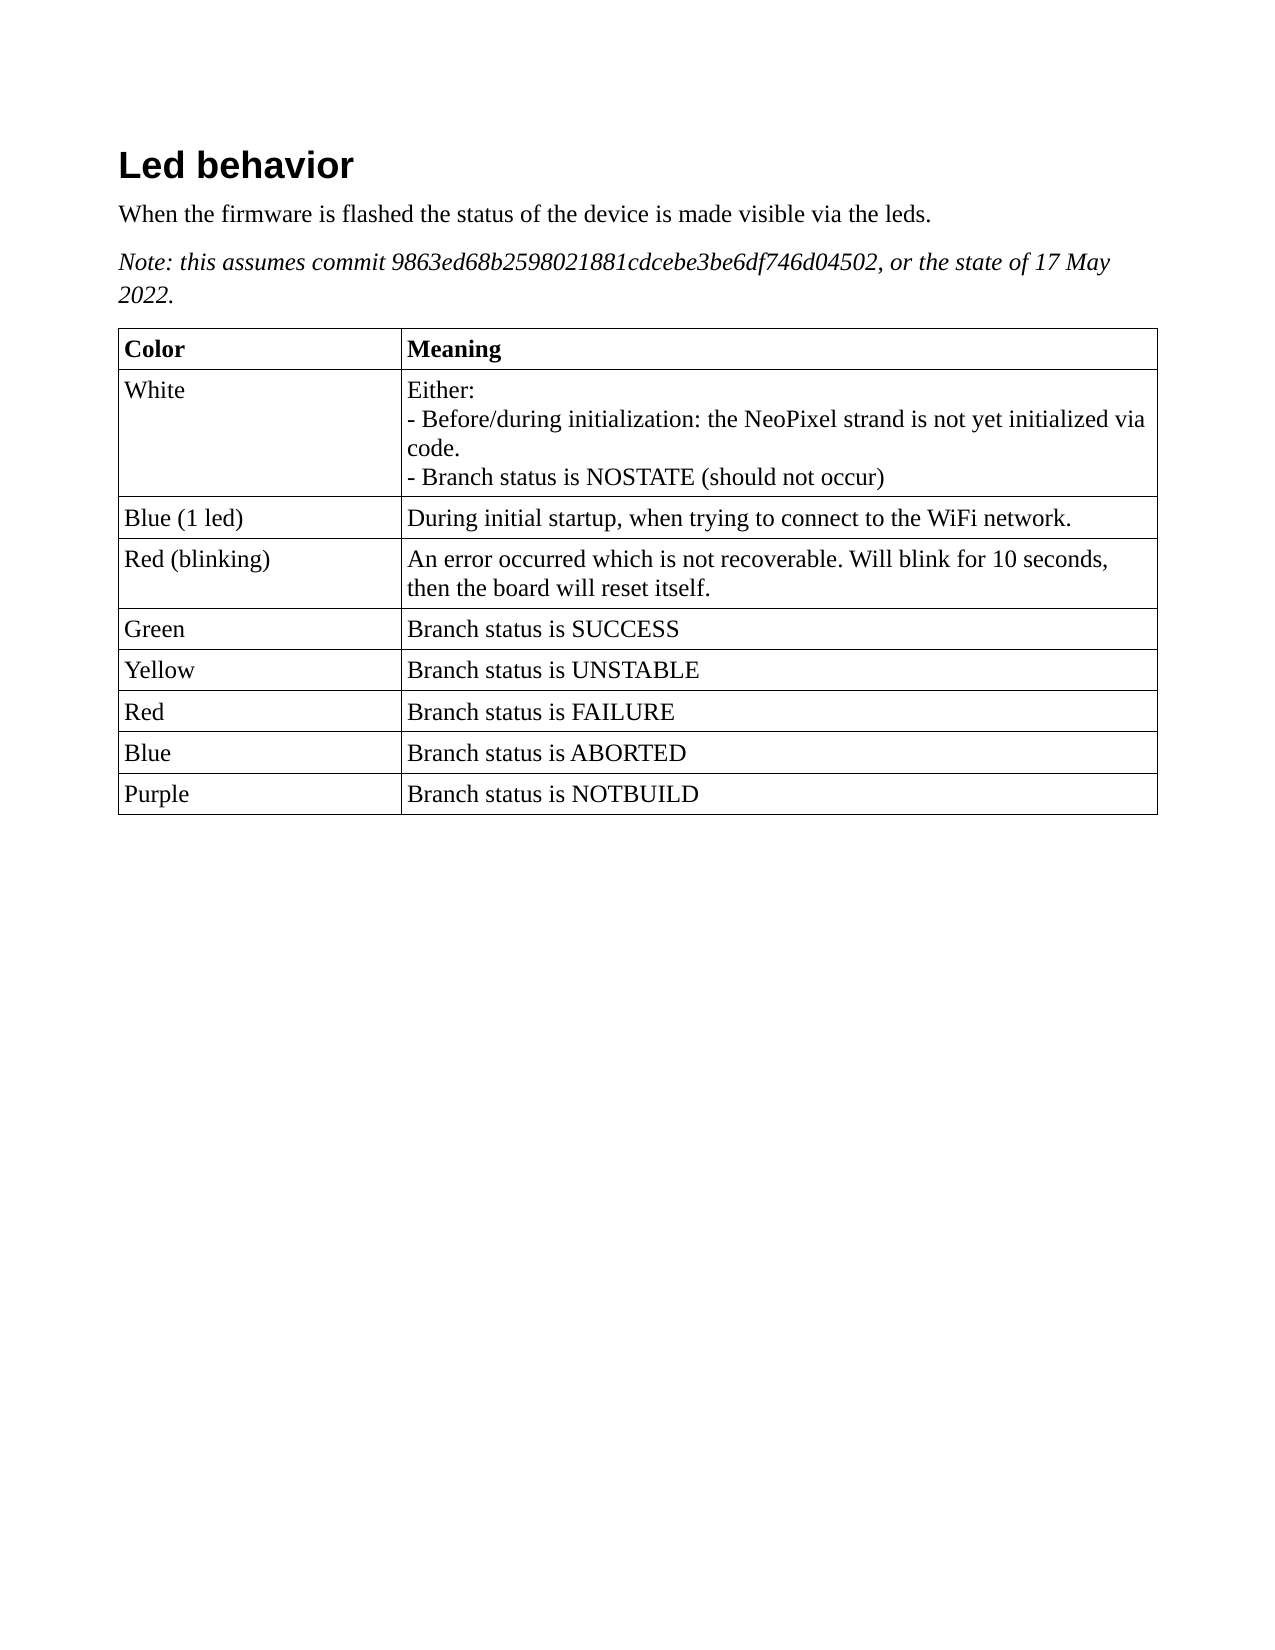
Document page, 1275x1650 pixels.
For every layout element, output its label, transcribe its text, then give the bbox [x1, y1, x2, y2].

table_cell Branch status is UNSTABLE [402, 650, 1157, 690]
table_cell Either: - Before/during initialization: the NeoPixel strand is not yet initialized via code. - Branch status is NOSTATE (should not occur) [402, 370, 1157, 496]
subtitle Led behavior [118, 143, 1157, 187]
subtitle When the firmware is flashed the status of the device is made visible via the leds. [118, 199, 1157, 228]
table_header Meaning [402, 329, 1157, 369]
table_cell Green [119, 609, 401, 649]
table_cell Blue [119, 732, 401, 772]
table_cell Branch status is NOTBUILD [402, 774, 1157, 814]
table_cell Branch status is ABORTED [402, 732, 1157, 772]
table_cell White [119, 370, 401, 496]
table_cell Branch status is FAILURE [402, 691, 1157, 731]
table_cell Purple [119, 774, 401, 814]
table_cell An error occurred which is not recoverable. Will blink for 10 seconds, then the board will reset itself. [402, 539, 1157, 607]
table_cell Red [119, 691, 401, 731]
table_cell Blue (1 led) [119, 497, 401, 537]
subtitle Note: this assumes commit 9863ed68b2598021881cdcebe3be6df746d04502, or the state of 17 May 2022. [118, 247, 1157, 309]
table_cell Yellow [119, 650, 401, 690]
table_cell Branch status is SUCCESS [402, 609, 1157, 649]
table_cell During initial startup, when trying to connect to the WiFi network. [402, 497, 1157, 537]
table_header Color [119, 329, 401, 369]
table_cell Red (blinking) [119, 539, 401, 607]
